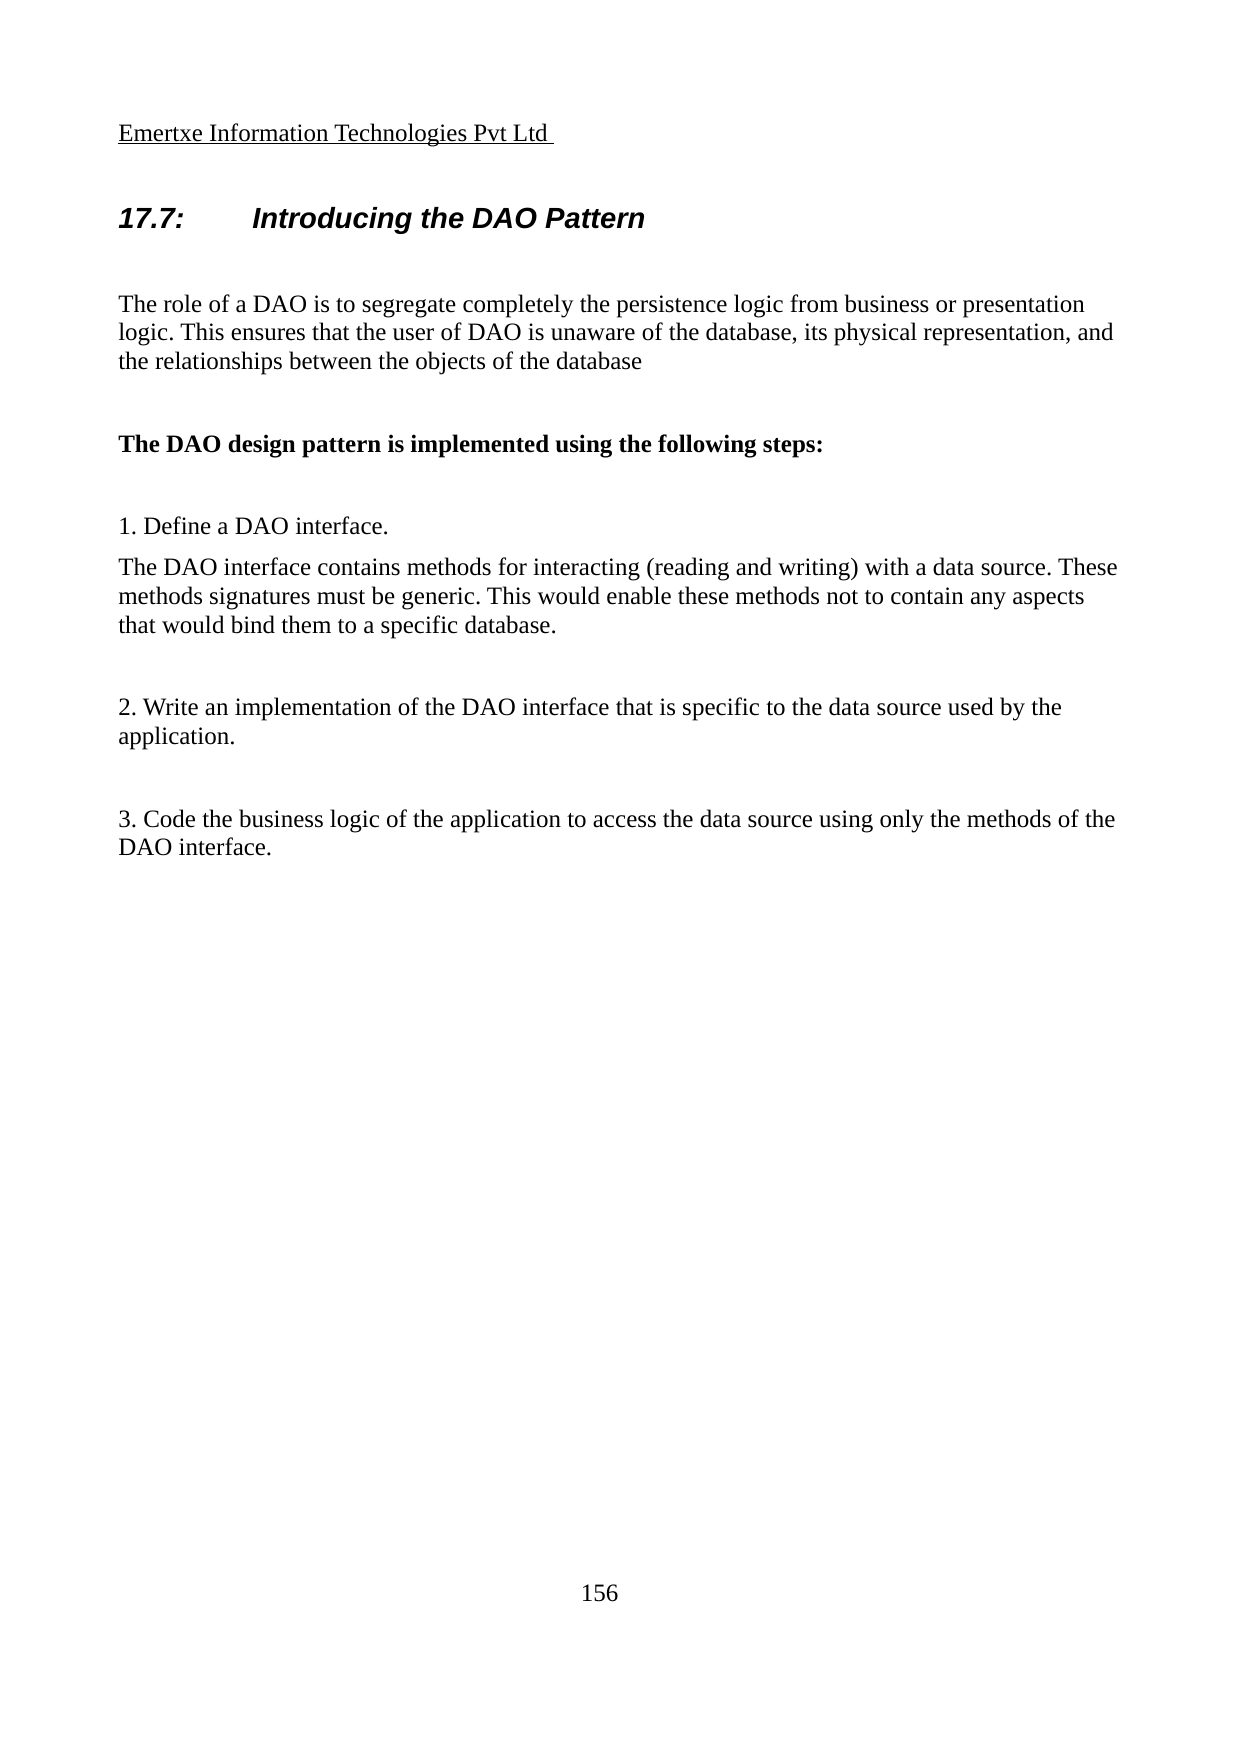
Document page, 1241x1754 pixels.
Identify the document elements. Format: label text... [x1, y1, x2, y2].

text The DAO interface contains methods for interacting (reading and writing) with a data source. These methods signatures must be generic. This would enable these methods not to contain any aspects that would bind them to a specific database. [118, 552, 1122, 639]
text 2. Write an implementation of the DAO interface that is specific to the data source used by the application. [118, 692, 1122, 750]
text 3. Code the business logic of the application to access the data source using only the methods of the DAO interface. [118, 804, 1122, 861]
subtitle Introducing the DAO Pattern [118, 201, 1122, 235]
text 1. Define a DAO interface. [118, 511, 1122, 540]
text The role of a DAO is to segregate completely the persistence logic from business or presentation logic. This ensures that the user of DAO is unaware of the database, its physical representation, and the relationships between the objects of the database [118, 289, 1122, 375]
text The DAO design pattern is implemented using the following steps: [118, 429, 1122, 457]
